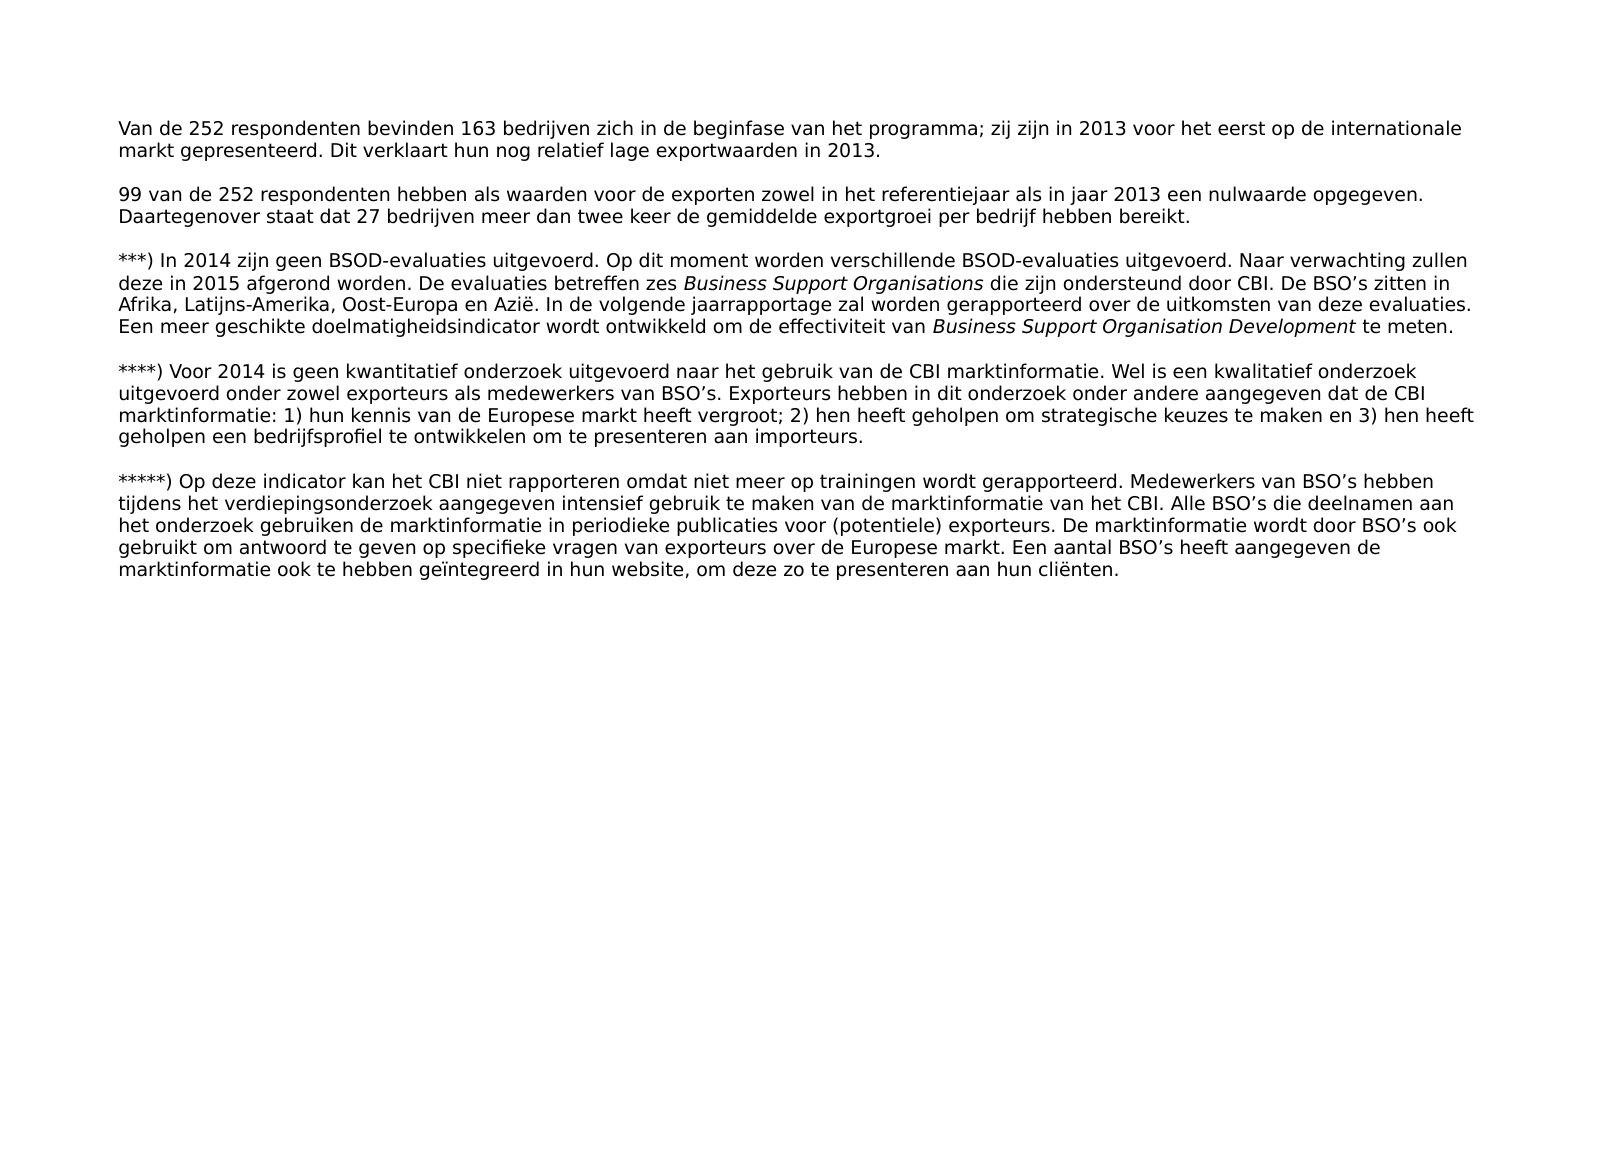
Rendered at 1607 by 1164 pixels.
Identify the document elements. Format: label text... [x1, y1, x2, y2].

text ***) In 2014 zijn geen BSOD-evaluaties uitgevoerd. Op dit moment worden verschillende BSOD-evaluaties uitgevoerd. Naar verwachting zullen deze in 2015 afgerond worden. De evaluaties betreffen zes Business Support Organisations die zijn ondersteund door CBI. De BSO’s zitten in Afrika, Latijns-Amerika, Oost-Europa en Azië. In de volgende jaarrapportage zal worden gerapporteerd over de uitkomsten van deze evaluaties. Een meer geschikte doelmatigheidsindicator wordt ontwikkeld om de effectiviteit van Business Support Organisation Development te meten. [118, 250, 1488, 338]
text *****) Op deze indicator kan het CBI niet rapporteren omdat niet meer op trainingen wordt gerapporteerd. Medewerkers van BSO’s hebben tijdens het verdiepingsonderzoek aangegeven intensief gebruik te maken van de marktinformatie van het CBI. Alle BSO’s die deelnamen aan het onderzoek gebruiken de marktinformatie in periodieke publicaties voor (potentiele) exporteurs. De marktinformatie wordt door BSO’s ook gebruikt om antwoord te geven op specifieke vragen van exporteurs over de Europese markt. Een aantal BSO’s heeft aangegeven de marktinformatie ook te hebben geïntegreerd in hun website, om deze zo te presenteren aan hun cliënten. [118, 471, 1488, 581]
text Van de 252 respondenten bevinden 163 bedrijven zich in de beginfase van het programma; zij zijn in 2013 voor het eerst op de internationale markt gepresenteerd. Dit verklaart hun nog relatief lage exportwaarden in 2013. [118, 118, 1488, 162]
text ****) Voor 2014 is geen kwantitatief onderzoek uitgevoerd naar het gebruik van de CBI marktinformatie. Wel is een kwalitatief onderzoek uitgevoerd onder zowel exporteurs als medewerkers van BSO’s. Exporteurs hebben in dit onderzoek onder andere aangegeven dat de CBI marktinformatie: 1) hun kennis van de Europese markt heeft vergroot; 2) hen heeft geholpen om strategische keuzes te maken en 3) hen heeft geholpen een bedrijfsprofiel te ontwikkelen om te presenteren aan importeurs. [118, 361, 1488, 448]
text 99 van de 252 respondenten hebben als waarden voor de exporten zowel in het referentiejaar als in jaar 2013 een nulwaarde opgegeven. Daartegenover staat dat 27 bedrijven meer dan twee keer de gemiddelde exportgroei per bedrijf hebben bereikt. [118, 184, 1488, 228]
